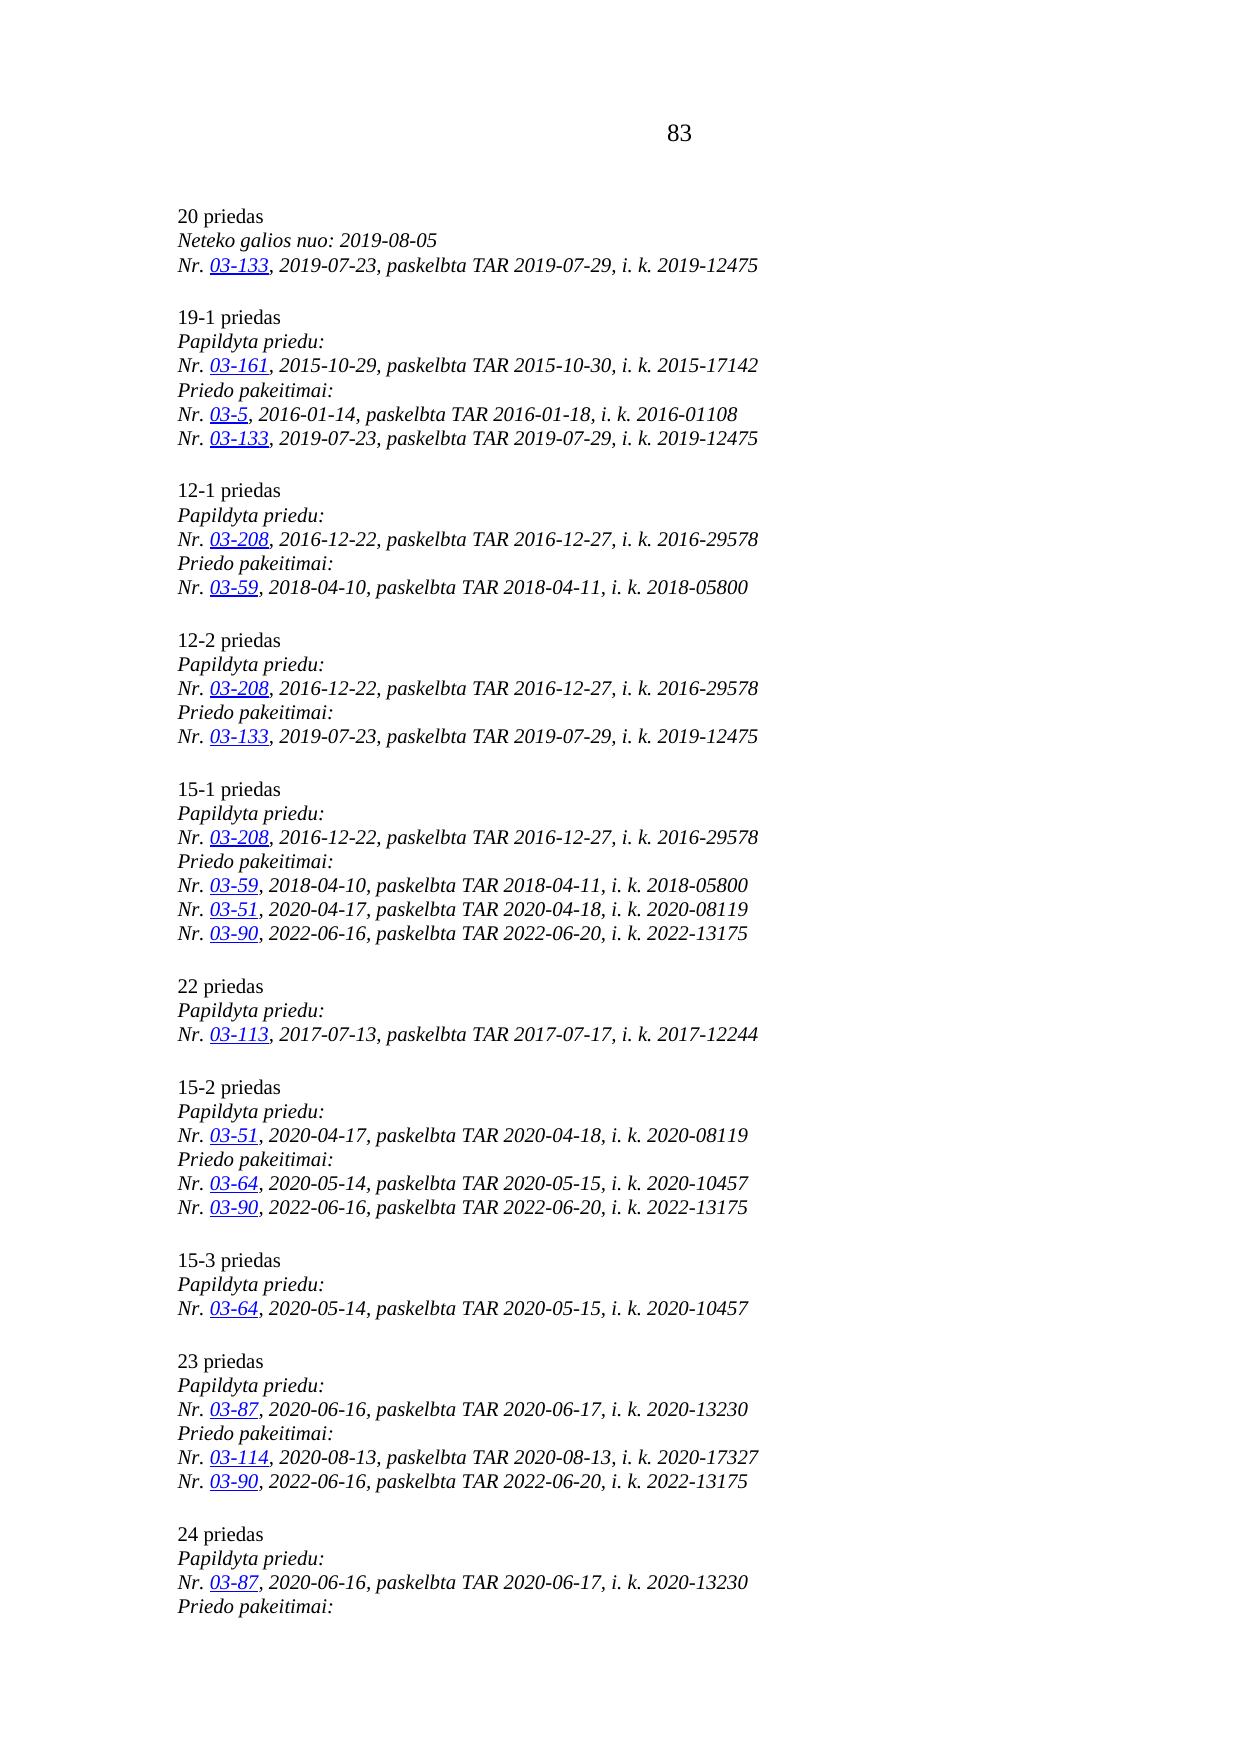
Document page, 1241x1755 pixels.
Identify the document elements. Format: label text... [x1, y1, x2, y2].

text 12-2 priedas [177, 627, 1181, 652]
text 19-1 priedas [177, 305, 1181, 329]
text Nr. 03-90, 2022-06-16, paskelbta TAR 2022-06-20, i. k. 2022-13175 [177, 1469, 1181, 1493]
text Nr. 03-64, 2020-05-14, paskelbta TAR 2020-05-15, i. k. 2020-10457 [177, 1171, 1181, 1195]
text Papildyta priedu: [177, 1099, 1181, 1123]
text 12-1 priedas [177, 478, 1181, 502]
text 15-1 priedas [177, 777, 1181, 801]
text Priedo pakeitimai: [177, 1594, 1181, 1618]
text 22 priedas [177, 974, 1181, 998]
text Nr. 03-5, 2016-01-14, paskelbta TAR 2016-01-18, i. k. 2016-01108 [177, 402, 1181, 426]
text 23 priedas [177, 1349, 1181, 1373]
text Nr. 03-90, 2022-06-16, paskelbta TAR 2022-06-20, i. k. 2022-13175 [177, 921, 1181, 945]
text Nr. 03-51, 2020-04-17, paskelbta TAR 2020-04-18, i. k. 2020-08119 [177, 897, 1181, 921]
text Papildyta priedu: [177, 329, 1181, 353]
text Nr. 03-59, 2018-04-10, paskelbta TAR 2018-04-11, i. k. 2018-05800 [177, 575, 1181, 599]
text Nr. 03-64, 2020-05-14, paskelbta TAR 2020-05-15, i. k. 2020-10457 [177, 1296, 1181, 1320]
text Nr. 03-87, 2020-06-16, paskelbta TAR 2020-06-17, i. k. 2020-13230 [177, 1397, 1181, 1421]
text Priedo pakeitimai: [177, 849, 1181, 873]
text Priedo pakeitimai: [177, 700, 1181, 724]
text Nr. 03-87, 2020-06-16, paskelbta TAR 2020-06-17, i. k. 2020-13230 [177, 1570, 1181, 1594]
text Nr. 03-113, 2017-07-13, paskelbta TAR 2017-07-17, i. k. 2017-12244 [177, 1022, 1181, 1046]
text Nr. 03-208, 2016-12-22, paskelbta TAR 2016-12-27, i. k. 2016-29578 [177, 676, 1181, 700]
text Nr. 03-208, 2016-12-22, paskelbta TAR 2016-12-27, i. k. 2016-29578 [177, 527, 1181, 551]
text Priedo pakeitimai: [177, 377, 1181, 402]
text Priedo pakeitimai: [177, 551, 1181, 575]
text Nr. 03-161, 2015-10-29, paskelbta TAR 2015-10-30, i. k. 2015-17142 [177, 353, 1181, 377]
text Papildyta priedu: [177, 1373, 1181, 1397]
text Nr. 03-133, 2019-07-23, paskelbta TAR 2019-07-29, i. k. 2019-12475 [177, 426, 1181, 450]
text Nr. 03-133, 2019-07-23, paskelbta TAR 2019-07-29, i. k. 2019-12475 [177, 724, 1181, 748]
text Papildyta priedu: [177, 1272, 1181, 1296]
text Nr. 03-133, 2019-07-23, paskelbta TAR 2019-07-29, i. k. 2019-12475 [177, 252, 1181, 277]
text Papildyta priedu: [177, 801, 1181, 825]
text Papildyta priedu: [177, 998, 1181, 1022]
text 20 priedas [177, 204, 1181, 228]
text Papildyta priedu: [177, 502, 1181, 527]
text Nr. 03-114, 2020-08-13, paskelbta TAR 2020-08-13, i. k. 2020-17327 [177, 1445, 1181, 1469]
text Nr. 03-51, 2020-04-17, paskelbta TAR 2020-04-18, i. k. 2020-08119 [177, 1123, 1181, 1147]
text 15-2 priedas [177, 1075, 1181, 1099]
text 24 priedas [177, 1522, 1181, 1546]
text Papildyta priedu: [177, 652, 1181, 676]
text Nr. 03-90, 2022-06-16, paskelbta TAR 2022-06-20, i. k. 2022-13175 [177, 1195, 1181, 1219]
text 15-3 priedas [177, 1248, 1181, 1272]
text Nr. 03-59, 2018-04-10, paskelbta TAR 2018-04-11, i. k. 2018-05800 [177, 873, 1181, 897]
text Priedo pakeitimai: [177, 1421, 1181, 1445]
text Priedo pakeitimai: [177, 1147, 1181, 1171]
text Nr. 03-208, 2016-12-22, paskelbta TAR 2016-12-27, i. k. 2016-29578 [177, 825, 1181, 849]
text Papildyta priedu: [177, 1546, 1181, 1570]
text Neteko galios nuo: 2019-08-05 [177, 228, 1181, 252]
